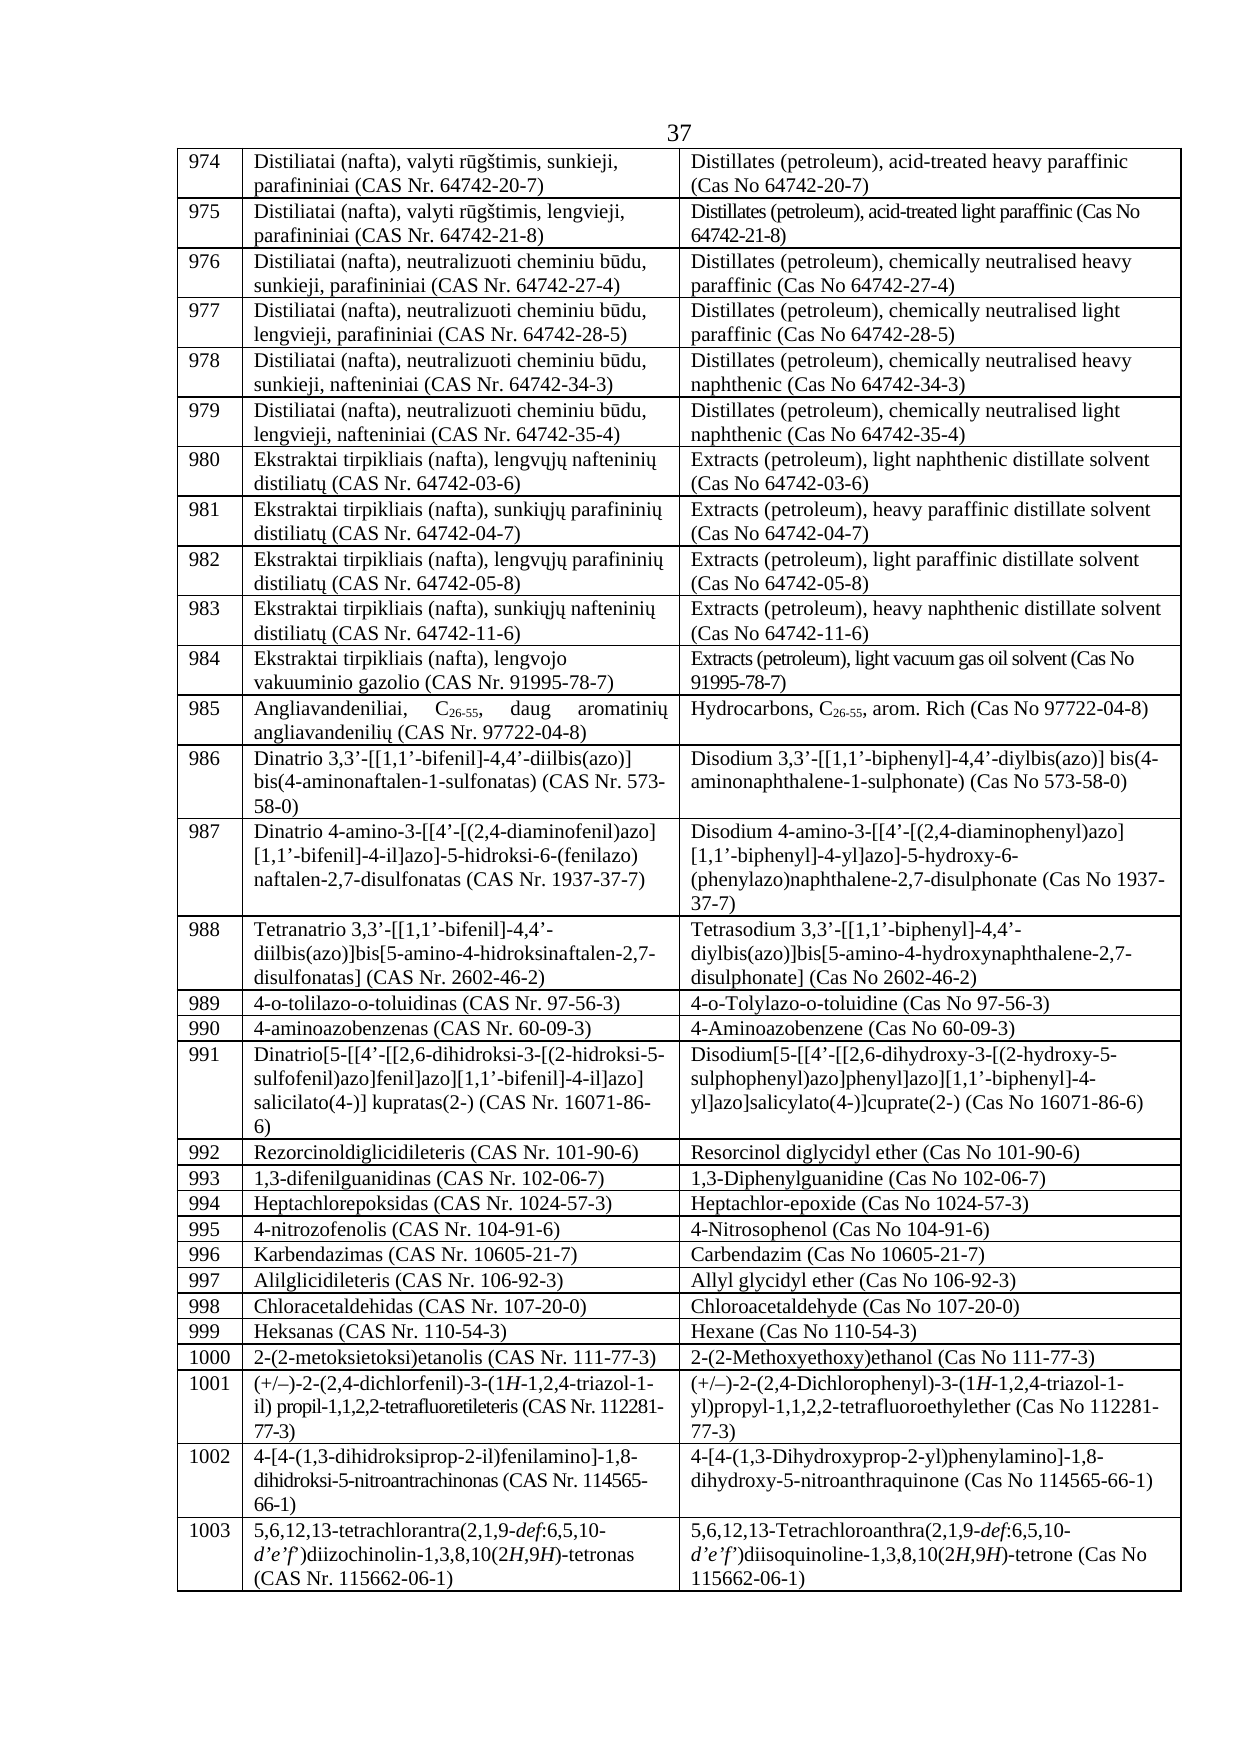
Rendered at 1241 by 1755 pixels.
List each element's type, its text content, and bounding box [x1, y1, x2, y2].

table_cell Distiliatai (nafta), neutralizuoti cheminiu būdu, lengvieji, parafininiai (CAS Nr. 64742-28-5) [243, 298, 679, 346]
table_cell Dinatrio[5-[[4’-[[2,6-dihidroksi-3-[(2-hidroksi-5-sulfofenil)azo]fenil]azo][1,1’-bifenil]-4-il]azo] salicilato(4-)] kupratas(2-) (CAS Nr. 16071-86-6) [243, 1042, 679, 1138]
table_cell Extracts (petroleum), heavy paraffinic distillate solvent (Cas No 64742-04-7) [680, 497, 1180, 545]
table_cell Ekstraktai tirpikliais (nafta), sunkiųjų parafininių distiliatų (CAS Nr. 64742-04-7) [243, 497, 679, 545]
table_cell 981 [178, 497, 242, 545]
table_cell Heksanas (CAS Nr. 110-54-3) [243, 1319, 679, 1343]
table_cell 2-(2-metoksietoksi)etanolis (CAS Nr. 111-77-3) [243, 1345, 679, 1369]
table_cell 990 [178, 1016, 242, 1040]
table_cell Allyl glycidyl ether (Cas No 106-92-3) [680, 1268, 1180, 1292]
table_cell Disodium 3,3’-[[1,1’-biphenyl]-4,4’-diylbis(azo)] bis(4-aminonaphthalene-1-sulphonate) (Cas No 573-58-0) [680, 746, 1180, 818]
table_cell 995 [178, 1217, 242, 1241]
table_cell Dinatrio 3,3’-[[1,1’-bifenil]-4,4’-diilbis(azo)] bis(4-aminonaftalen-1-sulfonatas) (CAS Nr. 573-58-0) [243, 746, 679, 818]
table_cell 984 [178, 646, 242, 694]
table_cell 5,6,12,13-Tetrachloroanthra(2,1,9-def:6,5,10-d’e’f’)diisoquinoline-1,3,8,10(2H,9H)-tetrone (Cas No 115662-06-1) [680, 1518, 1180, 1590]
table_cell Distiliatai (nafta), valyti rūgštimis, lengvieji, parafininiai (CAS Nr. 64742-21-8) [243, 199, 679, 247]
table_cell 4-Nitrosophenol (Cas No 104-91-6) [680, 1217, 1180, 1241]
table_cell 1003 [178, 1518, 242, 1590]
table_cell 4-Aminoazobenzene (Cas No 60-09-3) [680, 1016, 1180, 1040]
table_cell 982 [178, 547, 242, 595]
table_cell 993 [178, 1166, 242, 1189]
table_cell Distiliatai (nafta), valyti rūgštimis, sunkieji, parafininiai (CAS Nr. 64742-20-7) [243, 149, 679, 197]
table_cell Disodium 4-amino-3-[[4’-[(2,4-diaminophenyl)azo] [1,1’-biphenyl]-4-yl]azo]-5-hydroxy-6-(phenylazo)naphthalene-2,7-disulphonate (Cas No 1937-37-7) [680, 819, 1180, 915]
table_cell 975 [178, 199, 242, 247]
table_cell Extracts (petroleum), light naphthenic distillate solvent (Cas No 64742-03-6) [680, 447, 1180, 495]
table_cell 976 [178, 249, 242, 297]
table_cell Rezorcinoldiglicidileteris (CAS Nr. 101-90-6) [243, 1140, 679, 1164]
table_cell Distillates (petroleum), chemically neutralised heavy naphthenic (Cas No 64742-34-3) [680, 348, 1180, 396]
table_cell Distillates (petroleum), chemically neutralised heavy paraffinic (Cas No 64742-27-4) [680, 249, 1180, 297]
table_cell 1,3-difenilguanidinas (CAS Nr. 102-06-7) [243, 1166, 679, 1189]
table_cell Hexane (Cas No 110-54-3) [680, 1319, 1180, 1343]
table_cell 4-o-Tolylazo-o-toluidine (Cas No 97-56-3) [680, 991, 1180, 1015]
table_cell Karbendazimas (CAS Nr. 10605-21-7) [243, 1242, 679, 1266]
table_cell Distiliatai (nafta), neutralizuoti cheminiu būdu, lengvieji, nafteniniai (CAS Nr. 64742-35-4) [243, 398, 679, 446]
table_cell Ekstraktai tirpikliais (nafta), lengvojo vakuuminio gazolio (CAS Nr. 91995-78-7) [243, 646, 679, 694]
table_cell Distillates (petroleum), acid-treated heavy paraffinic (Cas No 64742-20-7) [680, 149, 1180, 197]
table_cell 980 [178, 447, 242, 495]
table_cell Resorcinol diglycidyl ether (Cas No 101-90-6) [680, 1140, 1180, 1164]
table_cell 979 [178, 398, 242, 446]
table_cell (+/–)-2-(2,4-dichlorfenil)-3-(1H-1,2,4-triazol-1-il) propil-1,1,2,2-tetrafluoretileteris (CAS Nr. 112281-77-3) [243, 1371, 679, 1443]
table_cell 989 [178, 991, 242, 1015]
table_cell 4-[4-(1,3-dihidroksiprop-2-il)fenilamino]-1,8-dihidroksi-5-nitroantrachinonas (CAS Nr. 114565-66-1) [243, 1444, 679, 1516]
table_cell Chloracetaldehidas (CAS Nr. 107-20-0) [243, 1294, 679, 1318]
table_cell Extracts (petroleum), light vacuum gas oil solvent (Cas No 91995-78-7) [680, 646, 1180, 694]
table_cell 1000 [178, 1345, 242, 1369]
table_cell 5,6,12,13-tetrachlorantra(2,1,9-def:6,5,10-d’e’f’)diizochinolin-1,3,8,10(2H,9H)-tetronas (CAS Nr. 115662-06-1) [243, 1518, 679, 1590]
table_cell 4-[4-(1,3-Dihydroxyprop-2-yl)phenylamino]-1,8-dihydroxy-5-nitroanthraquinone (Cas No 114565-66-1) [680, 1444, 1180, 1516]
table_cell Extracts (petroleum), light paraffinic distillate solvent (Cas No 64742-05-8) [680, 547, 1180, 595]
table_cell 998 [178, 1294, 242, 1318]
table_cell 997 [178, 1268, 242, 1292]
table_cell Heptachlor-epoxide (Cas No 1024-57-3) [680, 1191, 1180, 1215]
table_cell 991 [178, 1042, 242, 1138]
table_cell Tetrasodium 3,3’-[[1,1’-biphenyl]-4,4’-diylbis(azo)]bis[5-amino-4-hydroxynaphthalene-2,7-disulphonate] (Cas No 2602-46-2) [680, 917, 1180, 989]
table_cell 988 [178, 917, 242, 989]
table_cell Extracts (petroleum), heavy naphthenic distillate solvent (Cas No 64742-11-6) [680, 596, 1180, 644]
table_cell Heptachlorepoksidas (CAS Nr. 1024-57-3) [243, 1191, 679, 1215]
table_cell 996 [178, 1242, 242, 1266]
table_cell 4-o-tolilazo-o-toluidinas (CAS Nr. 97-56-3) [243, 991, 679, 1015]
table_cell 985 [178, 696, 242, 744]
table_cell Dinatrio 4-amino-3-[[4’-[(2,4-diaminofenil)azo] [1,1’-bifenil]-4-il]azo]-5-hidroksi-6-(fenilazo) naftalen-2,7-disulfonatas (CAS Nr. 1937-37-7) [243, 819, 679, 915]
table_cell 977 [178, 298, 242, 346]
table_cell Alilglicidileteris (CAS Nr. 106-92-3) [243, 1268, 679, 1292]
table_cell Hydrocarbons, C26-55, arom. Rich (Cas No 97722-04-8) [680, 696, 1180, 744]
table_cell 987 [178, 819, 242, 915]
table_cell 978 [178, 348, 242, 396]
table_cell 1,3-Diphenylguanidine (Cas No 102-06-7) [680, 1166, 1180, 1189]
table_cell Angliavandeniliai, C26-55, daug aromatinių angliavandenilių (CAS Nr. 97722-04-8) [243, 696, 679, 744]
table_cell Ekstraktai tirpikliais (nafta), lengvųjų parafininių distiliatų (CAS Nr. 64742-05-8) [243, 547, 679, 595]
table_cell 999 [178, 1319, 242, 1343]
table_cell (+/–)-2-(2,4-Dichlorophenyl)-3-(1H-1,2,4-triazol-1-yl)propyl-1,1,2,2-tetrafluoroethylether (Cas No 112281-77-3) [680, 1371, 1180, 1443]
table_cell Distiliatai (nafta), neutralizuoti cheminiu būdu, sunkieji, nafteniniai (CAS Nr. 64742-34-3) [243, 348, 679, 396]
table_cell 2-(2-Methoxyethoxy)ethanol (Cas No 111-77-3) [680, 1345, 1180, 1369]
table_cell Distillates (petroleum), chemically neutralised light naphthenic (Cas No 64742-35-4) [680, 398, 1180, 446]
table_cell Tetranatrio 3,3’-[[1,1’-bifenil]-4,4’-diilbis(azo)]bis[5-amino-4-hidroksinaftalen-2,7-disulfonatas] (CAS Nr. 2602-46-2) [243, 917, 679, 989]
table_cell 4-nitrozofenolis (CAS Nr. 104-91-6) [243, 1217, 679, 1241]
table_cell 974 [178, 149, 242, 197]
table_cell 994 [178, 1191, 242, 1215]
table_cell 4-aminoazobenzenas (CAS Nr. 60-09-3) [243, 1016, 679, 1040]
table_cell Distillates (petroleum), acid-treated light paraffinic (Cas No 64742-21-8) [680, 199, 1180, 247]
table_cell 992 [178, 1140, 242, 1164]
table_cell Ekstraktai tirpikliais (nafta), sunkiųjų nafteninių distiliatų (CAS Nr. 64742-11-6) [243, 596, 679, 644]
table_cell 1001 [178, 1371, 242, 1443]
table_cell Disodium[5-[[4’-[[2,6-dihydroxy-3-[(2-hydroxy-5-sulphophenyl)azo]phenyl]azo][1,1’-biphenyl]-4-yl]azo]salicylato(4-)]cuprate(2-) (Cas No 16071-86-6) [680, 1042, 1180, 1138]
table_cell Distillates (petroleum), chemically neutralised light paraffinic (Cas No 64742-28-5) [680, 298, 1180, 346]
table_cell Distiliatai (nafta), neutralizuoti cheminiu būdu, sunkieji, parafininiai (CAS Nr. 64742-27-4) [243, 249, 679, 297]
table_cell 983 [178, 596, 242, 644]
table_cell 986 [178, 746, 242, 818]
table_cell Chloroacetaldehyde (Cas No 107-20-0) [680, 1294, 1180, 1318]
table_cell Carbendazim (Cas No 10605-21-7) [680, 1242, 1180, 1266]
table_cell 1002 [178, 1444, 242, 1516]
table_cell Ekstraktai tirpikliais (nafta), lengvųjų nafteninių distiliatų (CAS Nr. 64742-03-6) [243, 447, 679, 495]
